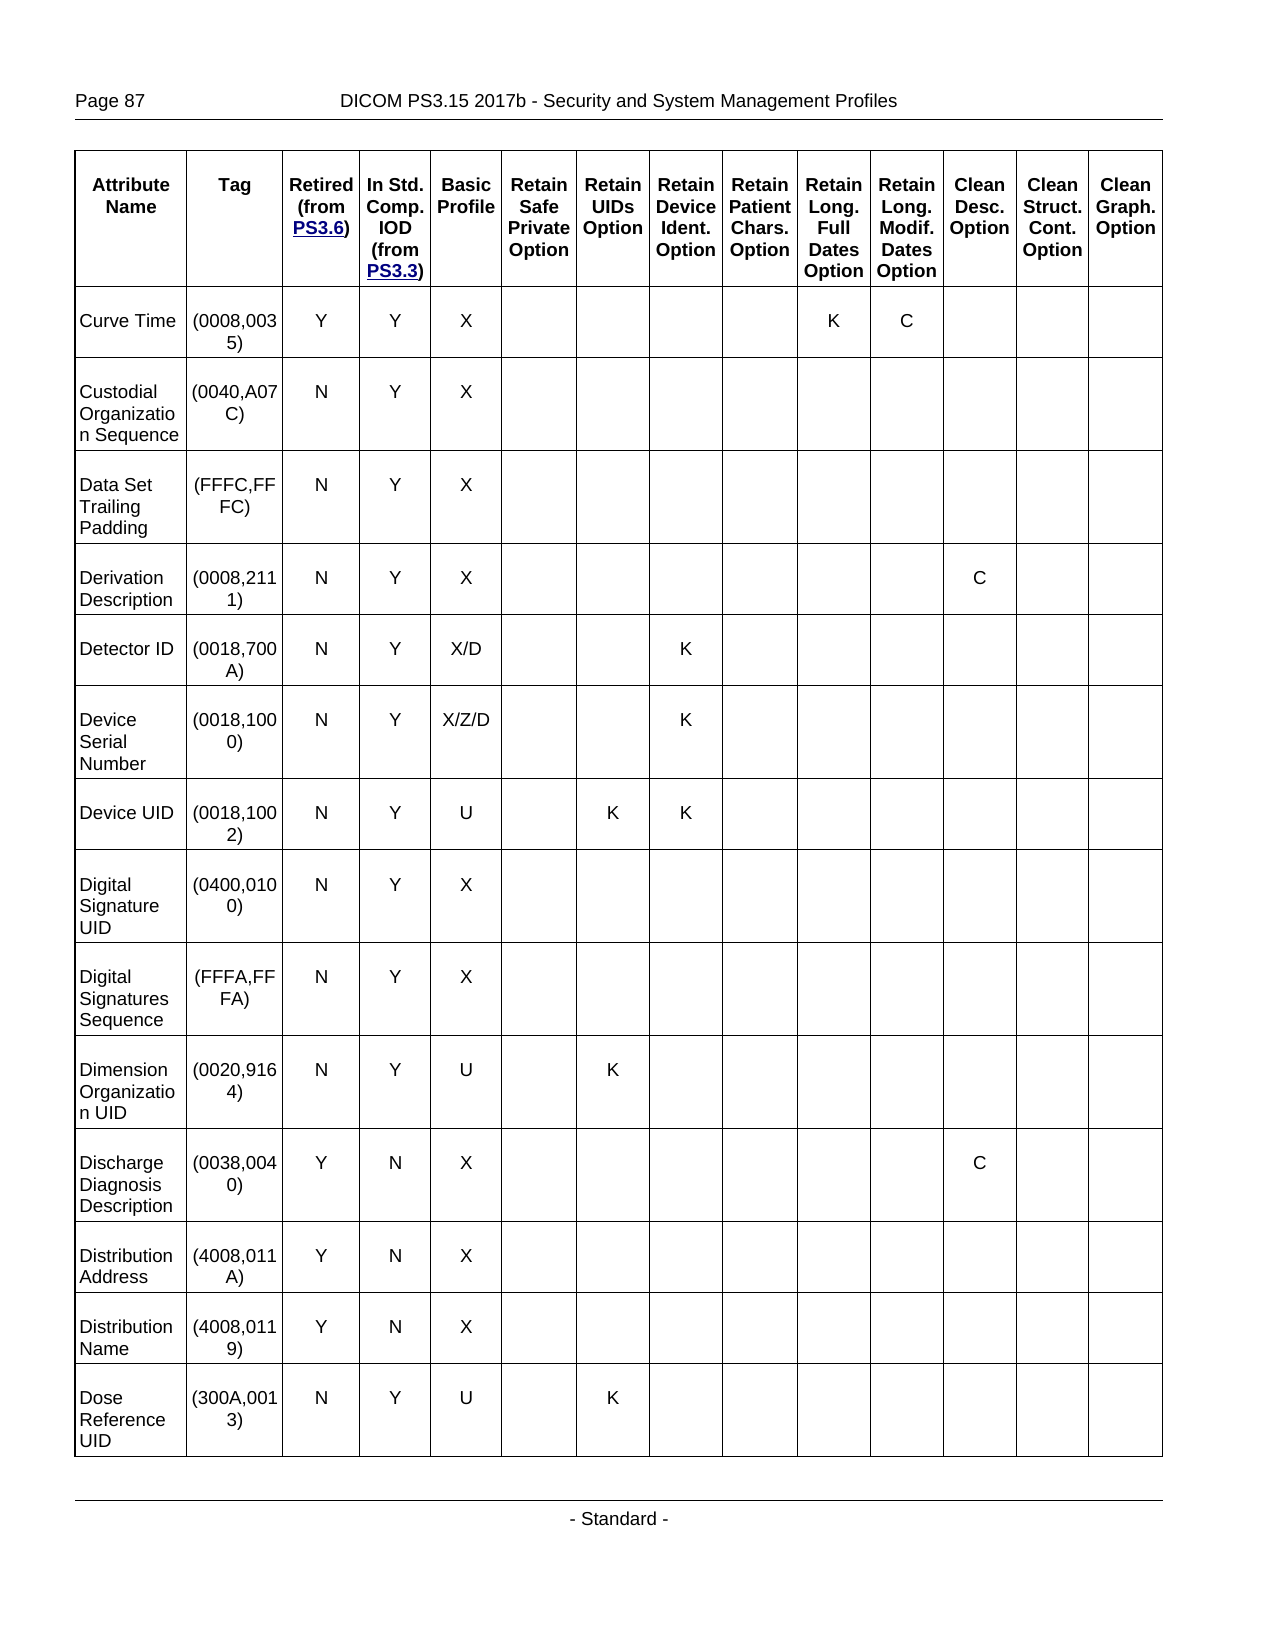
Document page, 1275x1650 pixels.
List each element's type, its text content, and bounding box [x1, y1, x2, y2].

table_cell [944, 779, 1016, 849]
table_cell [723, 1222, 797, 1292]
table_cell X [431, 850, 501, 942]
table_cell [723, 451, 797, 543]
table_cell Detector ID [76, 615, 186, 685]
table_cell [577, 943, 649, 1035]
table_cell Y [360, 358, 430, 450]
table_cell [944, 358, 1016, 450]
table_cell [650, 451, 722, 543]
table_cell [944, 1293, 1016, 1363]
table_cell [1017, 1036, 1088, 1128]
table_cell Distribution Address [76, 1222, 186, 1292]
table_cell [871, 1222, 943, 1292]
table_cell (0020,9164) [187, 1036, 282, 1128]
table_cell Y [360, 850, 430, 942]
table_cell [502, 544, 576, 614]
table_cell [502, 1293, 576, 1363]
table_cell [723, 544, 797, 614]
table_cell [871, 850, 943, 942]
table_cell X [431, 1293, 501, 1363]
table_cell Y [360, 287, 430, 357]
table_cell Derivation Description [76, 544, 186, 614]
table_cell (0038,0040) [187, 1129, 282, 1221]
table_cell [944, 1036, 1016, 1128]
table_cell N [283, 779, 359, 849]
table_cell [723, 779, 797, 849]
table_cell [944, 850, 1016, 942]
table_cell Y [283, 1293, 359, 1363]
table_cell K [577, 779, 649, 849]
table_cell Distribution Name [76, 1293, 186, 1363]
table_cell X [431, 451, 501, 543]
table_header In Std. Comp. IOD (from PS3.3) [360, 151, 430, 286]
table_cell (300A,0013) [187, 1364, 282, 1456]
table_cell [871, 1364, 943, 1456]
table_cell [650, 850, 722, 942]
table_cell [1089, 779, 1162, 849]
table_cell [798, 779, 870, 849]
table_header Basic Profile [431, 151, 501, 286]
table_cell [502, 1222, 576, 1292]
table_cell Y [360, 615, 430, 685]
table_cell Y [360, 943, 430, 1035]
table_cell [650, 358, 722, 450]
table_cell [502, 615, 576, 685]
table_cell C [944, 544, 1016, 614]
table_cell U [431, 1364, 501, 1456]
table_cell [1017, 1364, 1088, 1456]
table_cell K [798, 287, 870, 357]
table_cell [871, 1036, 943, 1128]
table_cell [1017, 544, 1088, 614]
table_cell [723, 287, 797, 357]
table_cell [871, 943, 943, 1035]
table_cell (0018,1000) [187, 686, 282, 778]
table_cell (FFFA,FFFA) [187, 943, 282, 1035]
table_cell [1017, 615, 1088, 685]
table_cell [1017, 1129, 1088, 1221]
table_cell [798, 1129, 870, 1221]
table_cell [798, 615, 870, 685]
table_cell [723, 850, 797, 942]
table_cell [944, 686, 1016, 778]
table_cell [502, 686, 576, 778]
table_cell [723, 1036, 797, 1128]
table_cell [1089, 1222, 1162, 1292]
table_cell K [577, 1364, 649, 1456]
table_cell N [283, 1036, 359, 1128]
table_cell Dimension Organization UID [76, 1036, 186, 1128]
table_cell [944, 451, 1016, 543]
table_cell Y [360, 544, 430, 614]
table_cell K [577, 1036, 649, 1128]
table_cell [650, 1222, 722, 1292]
table_cell Y [283, 287, 359, 357]
table_cell X/D [431, 615, 501, 685]
table_cell K [650, 615, 722, 685]
table_cell [650, 544, 722, 614]
table_cell [577, 287, 649, 357]
table_cell [1017, 686, 1088, 778]
table_cell Y [360, 686, 430, 778]
table_cell [577, 358, 649, 450]
table_cell Dose Reference UID [76, 1364, 186, 1456]
table_cell C [871, 287, 943, 357]
table_cell [798, 1222, 870, 1292]
table_cell [871, 358, 943, 450]
table_cell U [431, 779, 501, 849]
table_cell [502, 850, 576, 942]
table_cell [577, 1129, 649, 1221]
table_cell [1017, 943, 1088, 1035]
table_cell Digital Signatures Sequence [76, 943, 186, 1035]
table_cell [650, 943, 722, 1035]
table_cell [1089, 686, 1162, 778]
table_cell [944, 615, 1016, 685]
table_header Retain Safe Private Option [502, 151, 576, 286]
table_cell [502, 451, 576, 543]
table_cell Custodial Organization Sequence [76, 358, 186, 450]
table_cell [723, 943, 797, 1035]
table_cell [944, 1222, 1016, 1292]
table_cell [502, 779, 576, 849]
table_cell [1089, 451, 1162, 543]
table_cell [1017, 287, 1088, 357]
table_cell [650, 1036, 722, 1128]
table_cell [577, 686, 649, 778]
table_cell [502, 943, 576, 1035]
table_cell X [431, 287, 501, 357]
table_cell N [360, 1222, 430, 1292]
table_cell [1017, 451, 1088, 543]
table_cell [723, 615, 797, 685]
table_cell C [944, 1129, 1016, 1221]
table_cell [502, 1129, 576, 1221]
table_cell [723, 1364, 797, 1456]
table_cell N [360, 1129, 430, 1221]
table_cell Curve Time [76, 287, 186, 357]
table_cell Y [283, 1222, 359, 1292]
table_cell K [650, 686, 722, 778]
table_cell [798, 1293, 870, 1363]
table_cell (4008,0119) [187, 1293, 282, 1363]
table_cell (4008,011A) [187, 1222, 282, 1292]
table_cell (0018,1002) [187, 779, 282, 849]
table_cell (0008,2111) [187, 544, 282, 614]
table_cell U [431, 1036, 501, 1128]
table_header Retain Device Ident. Option [650, 151, 722, 286]
table_cell (0008,0035) [187, 287, 282, 357]
table_cell [1017, 1293, 1088, 1363]
table_cell Data Set Trailing Padding [76, 451, 186, 543]
table_cell [723, 686, 797, 778]
table_cell K [650, 779, 722, 849]
table_cell [871, 544, 943, 614]
table_cell X [431, 943, 501, 1035]
table_cell [577, 850, 649, 942]
table_cell [1089, 1036, 1162, 1128]
table_cell [1017, 779, 1088, 849]
table_cell [798, 358, 870, 450]
table_cell [871, 615, 943, 685]
table_cell [1089, 287, 1162, 357]
table_cell [1089, 615, 1162, 685]
table_cell N [283, 943, 359, 1035]
table_cell X [431, 544, 501, 614]
table_cell [1089, 1129, 1162, 1221]
table_cell [1089, 1293, 1162, 1363]
table_cell N [283, 451, 359, 543]
table_cell Y [360, 1364, 430, 1456]
table_header Clean Graph. Option [1089, 151, 1162, 286]
table_cell (FFFC,FFFC) [187, 451, 282, 543]
table_cell [944, 943, 1016, 1035]
table_cell [871, 1293, 943, 1363]
table_cell (0018,700A) [187, 615, 282, 685]
table_cell [798, 1036, 870, 1128]
table_header Tag [187, 151, 282, 286]
table_cell [1089, 943, 1162, 1035]
table_cell [577, 1222, 649, 1292]
table_cell [577, 451, 649, 543]
table_cell N [283, 850, 359, 942]
table_cell [1017, 358, 1088, 450]
table_cell N [360, 1293, 430, 1363]
table_header Retain UIDs Option [577, 151, 649, 286]
table_cell [871, 451, 943, 543]
table_cell [723, 358, 797, 450]
table_cell [723, 1293, 797, 1363]
table_cell X [431, 1222, 501, 1292]
table_cell N [283, 686, 359, 778]
table_cell Y [360, 1036, 430, 1128]
table_cell X/Z/D [431, 686, 501, 778]
table_cell [650, 1293, 722, 1363]
table_cell X [431, 358, 501, 450]
table_cell [798, 850, 870, 942]
table_cell Y [360, 451, 430, 543]
table_cell [502, 358, 576, 450]
table_cell Device UID [76, 779, 186, 849]
table_cell Discharge Diagnosis Description [76, 1129, 186, 1221]
table_cell [944, 1364, 1016, 1456]
table_cell [798, 686, 870, 778]
table_cell [871, 686, 943, 778]
table_cell (0400,0100) [187, 850, 282, 942]
table_header Retain Long. Full Dates Option [798, 151, 870, 286]
table_cell [1089, 544, 1162, 614]
table_cell [502, 287, 576, 357]
table_cell N [283, 544, 359, 614]
table_cell [650, 1129, 722, 1221]
table_header Retain Patient Chars. Option [723, 151, 797, 286]
table_cell Y [283, 1129, 359, 1221]
table_cell Y [360, 779, 430, 849]
table_cell [650, 1364, 722, 1456]
table_cell [798, 544, 870, 614]
table_cell [723, 1129, 797, 1221]
table_cell [944, 287, 1016, 357]
table_cell [1017, 1222, 1088, 1292]
table_cell X [431, 1129, 501, 1221]
table_header Attribute Name [76, 151, 186, 286]
table_cell [502, 1036, 576, 1128]
table_cell Device Serial Number [76, 686, 186, 778]
table_cell [502, 1364, 576, 1456]
table_cell N [283, 1364, 359, 1456]
table_cell [1089, 850, 1162, 942]
table_cell [1089, 1364, 1162, 1456]
table_cell Digital Signature UID [76, 850, 186, 942]
table_cell [577, 1293, 649, 1363]
table_cell [871, 1129, 943, 1221]
table_cell N [283, 358, 359, 450]
table_cell [577, 544, 649, 614]
table_cell (0040,A07C) [187, 358, 282, 450]
table_header Clean Desc. Option [944, 151, 1016, 286]
table_cell [871, 779, 943, 849]
table_header Retain Long. Modif. Dates Option [871, 151, 943, 286]
table_cell [798, 451, 870, 543]
table_cell [798, 1364, 870, 1456]
table_cell [650, 287, 722, 357]
table_header Retired (from PS3.6) [283, 151, 359, 286]
table_cell [577, 615, 649, 685]
table_cell N [283, 615, 359, 685]
table_cell [1017, 850, 1088, 942]
table_header Clean Struct. Cont. Option [1017, 151, 1088, 286]
table_cell [798, 943, 870, 1035]
table_cell [1089, 358, 1162, 450]
